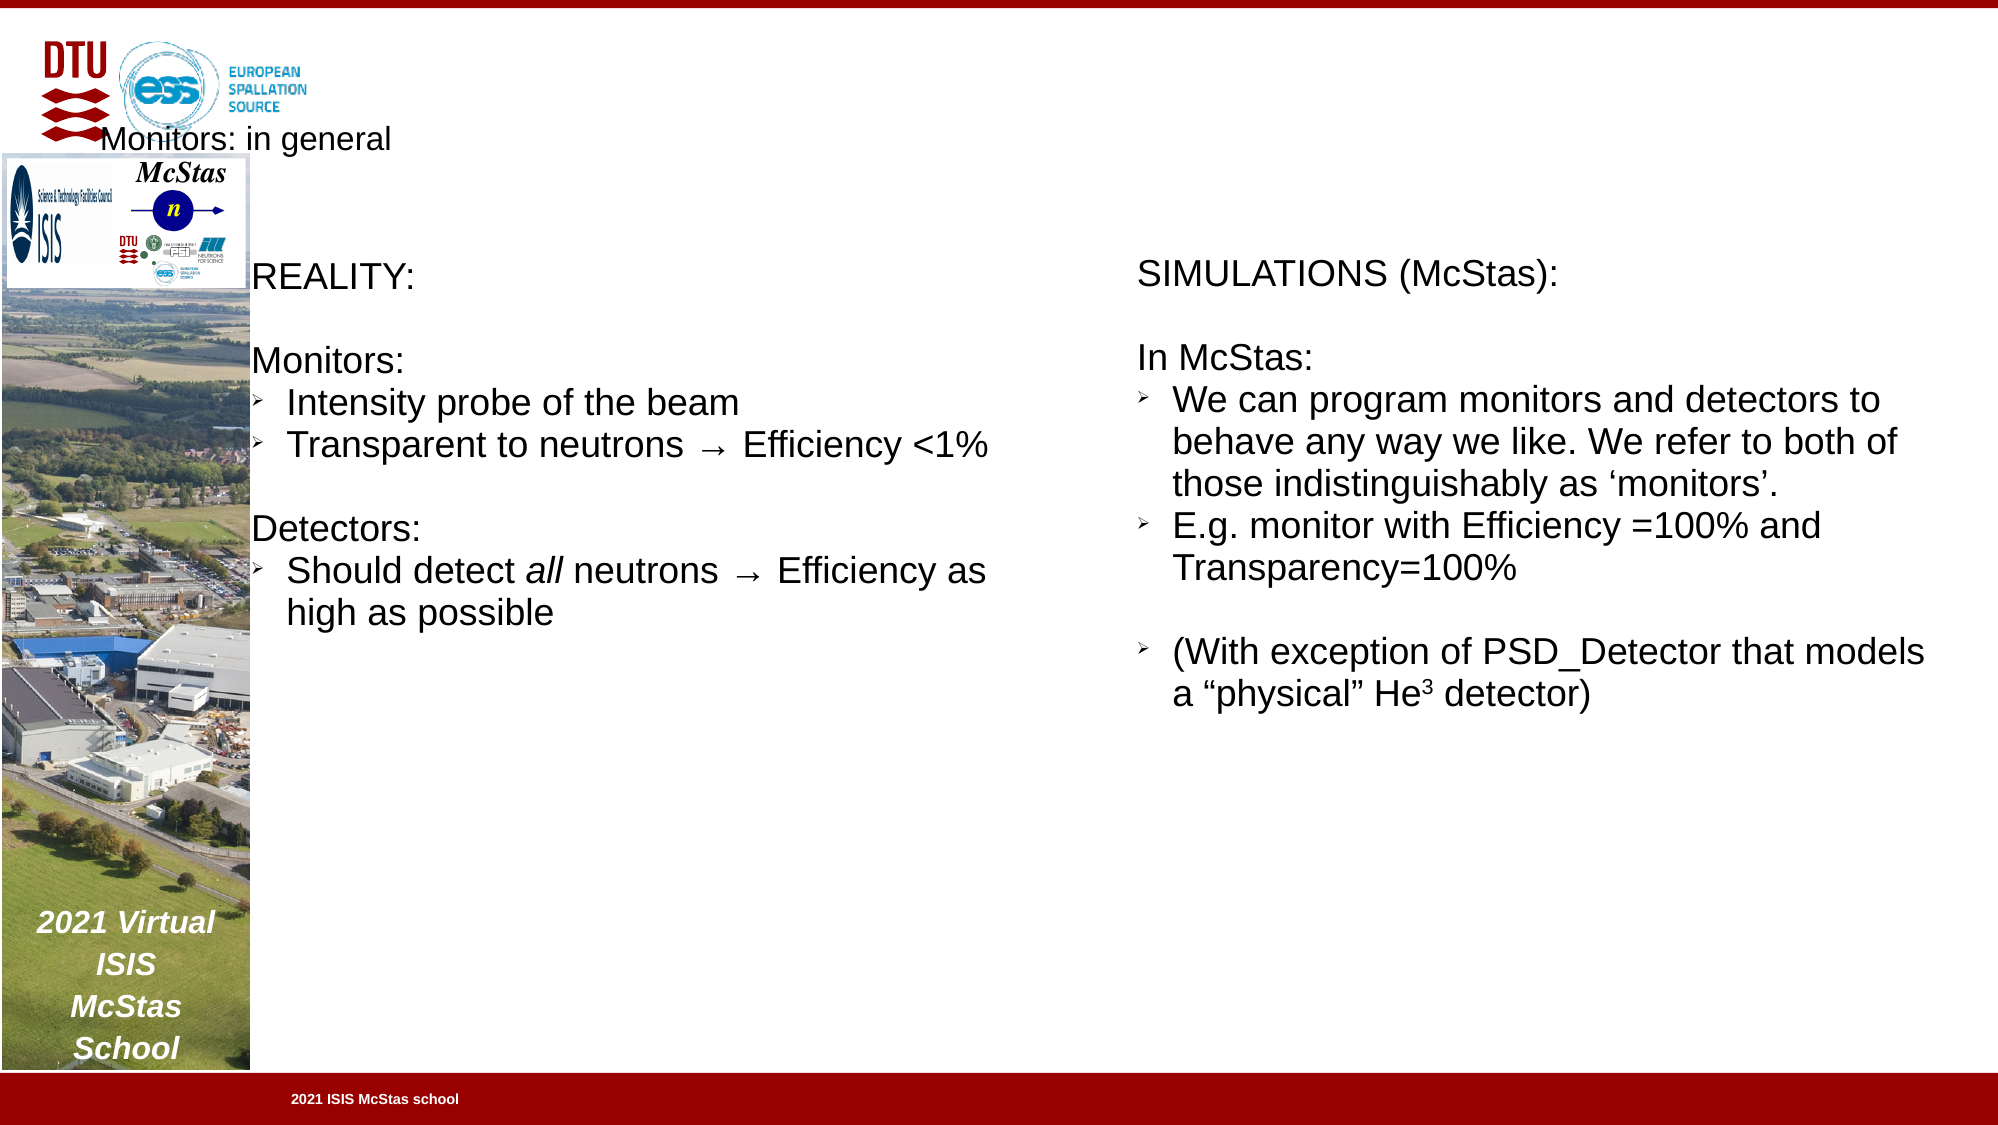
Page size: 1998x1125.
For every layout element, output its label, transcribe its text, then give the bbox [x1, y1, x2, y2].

picture [10, 163, 112, 264]
text_box SIMULATIONS (McStas): In McStas: We can program monitors and detectors to behave any way we like. We refer to both of those indistinguishably as ‘monitors’. E.g. monitor with Efficiency =100% and Transparency=100% (With exception of PSD_Detector that models a “physical” He3 detector) [1122, 245, 1949, 764]
picture [140, 235, 226, 286]
picture [246, 233, 250, 248]
text_box REALITY: Monitors: Intensity probe of the beam Transparent to neutrons → Efficiency <1% Detectors: Should detect all neutrons → Efficiency as high as possible [236, 248, 1063, 641]
title Monitors: in general [99, 44, 1898, 233]
picture [2, 153, 250, 1070]
picture [163, 243, 197, 257]
